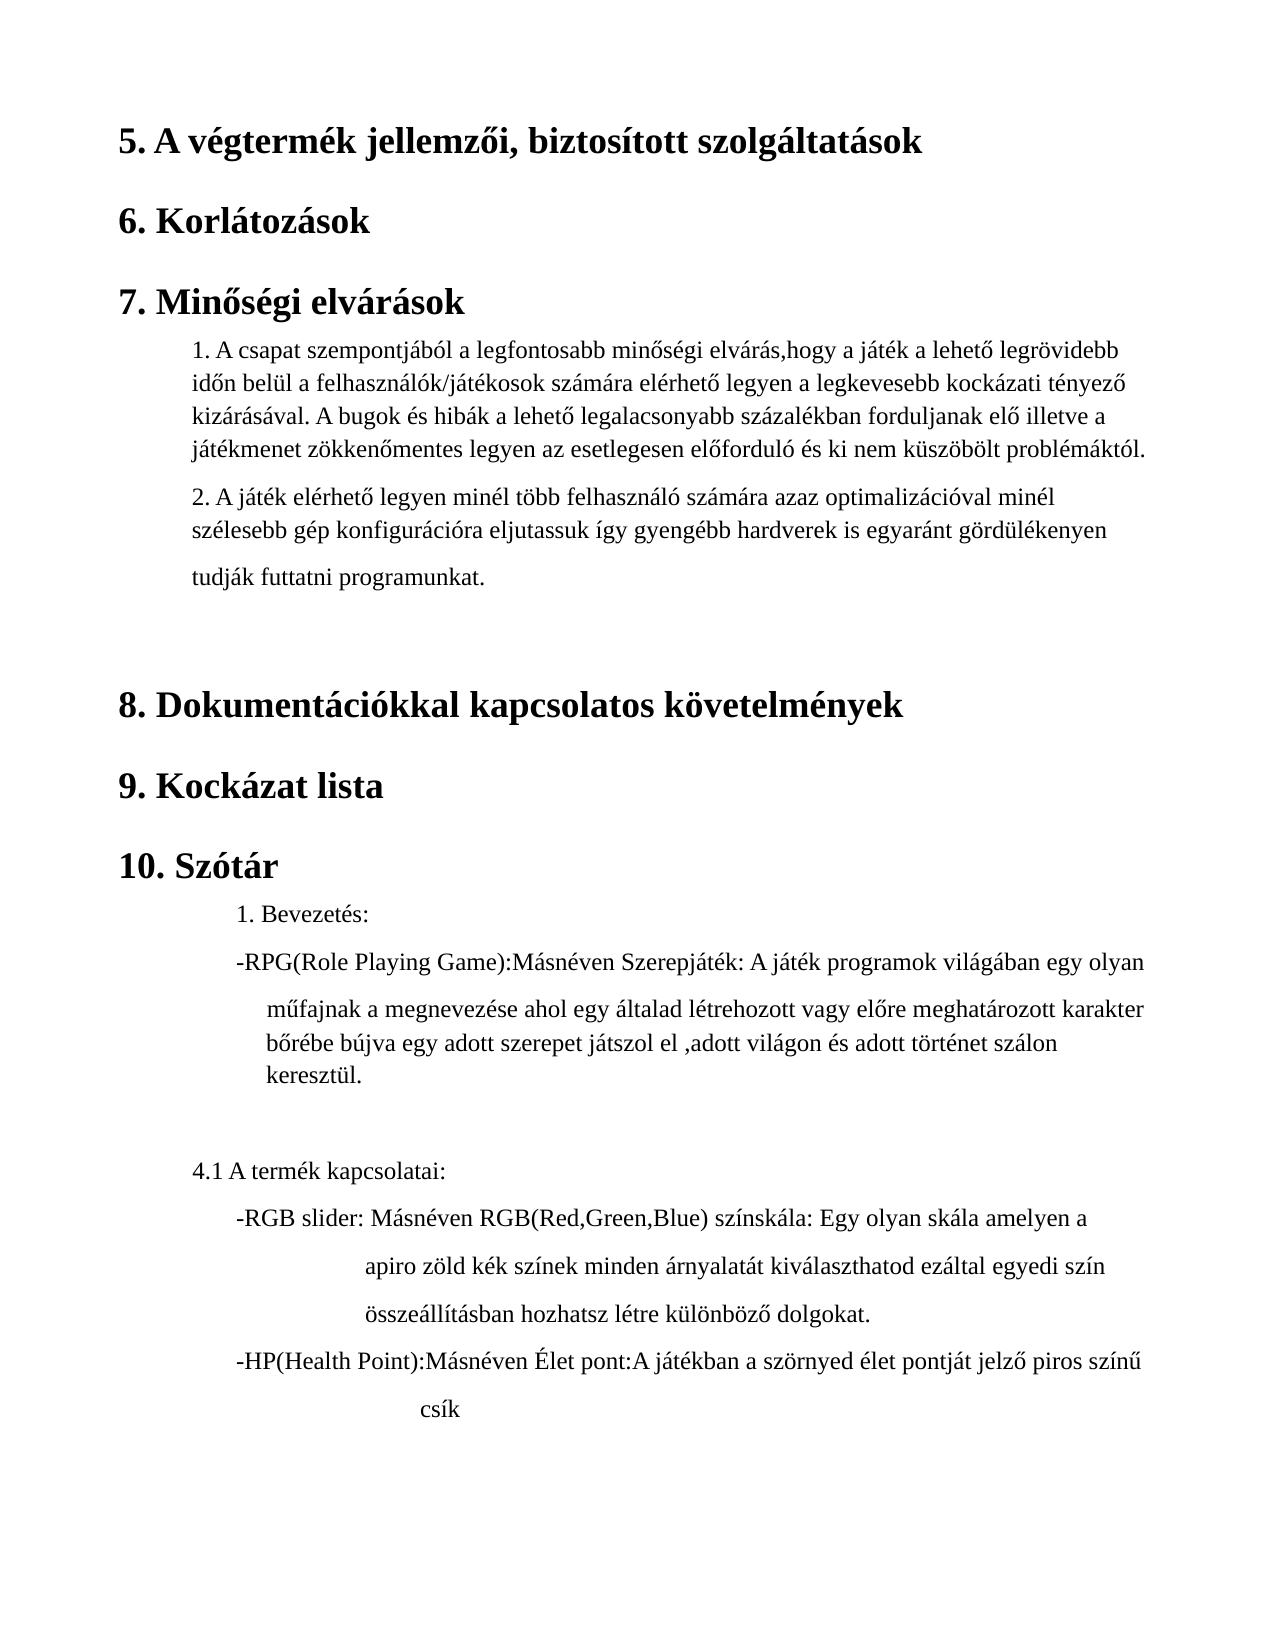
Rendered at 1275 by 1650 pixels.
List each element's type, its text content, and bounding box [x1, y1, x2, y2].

text apiro zöld kék színek minden árnyalatát kiválaszthatod ezáltal egyedi szín [340, 1251, 1157, 1280]
text tudják futtatni programunkat. [192, 562, 1157, 591]
text 1. Bevezetés: [118, 899, 1157, 928]
text -HP(Health Point):Másnéven Élet pont:A játékban a szörnyed élet pontját jelző piros színű [118, 1346, 1157, 1375]
text összeállításban hozhatsz létre különböző dolgokat. [340, 1299, 1157, 1327]
text műfajnak a megnevezése ahol egy általad létrehozott vagy előre meghatározott karakter bőrébe bújva egy adott szerepet játszol el ,adott világon és adott történet szálon keresztül. [266, 994, 1157, 1089]
text 1. A csapat szempontjából a legfontosabb minőségi elvárás,hogy a játék a lehető legrövidebb időn belül a felhasználók/játékosok számára elérhető legyen a legkevesebb kockázati tényező kizárásával. A bugok és hibák a lehető legalacsonyabb százalékban forduljanak elő illetve a játékmenet zökkenőmentes legyen az esetlegesen előforduló és ki nem küszöbölt problémáktól. [192, 335, 1157, 463]
subtitle 5. A végtermék jellemzői, biztosított szolgáltatások [118, 118, 1157, 161]
text csík [118, 1394, 1157, 1423]
subtitle 10. Szótár [118, 844, 1157, 887]
subtitle 6. Korlátozások [118, 199, 1157, 242]
text -RPG(Role Playing Game):Másnéven Szerepjáték: A játék programok világában egy olyan [118, 947, 1157, 976]
subtitle 9. Kockázat lista [118, 763, 1157, 806]
subtitle 7. Minőségi elvárások [118, 279, 1157, 322]
text 2. A játék elérhető legyen minél több felhasználó számára azaz optimalizációval minél szélesebb gép konfigurációra eljutassuk így gyengébb hardverek is egyaránt gördülékenyen [192, 482, 1157, 543]
text 4.1 A termék kapcsolatai: [118, 1156, 1157, 1184]
text -RGB slider: Másnéven RGB(Red,Green,Blue) színskála: Egy olyan skála amelyen a [118, 1203, 1157, 1232]
subtitle 8. Dokumentációkkal kapcsolatos követelmények [118, 682, 1157, 726]
